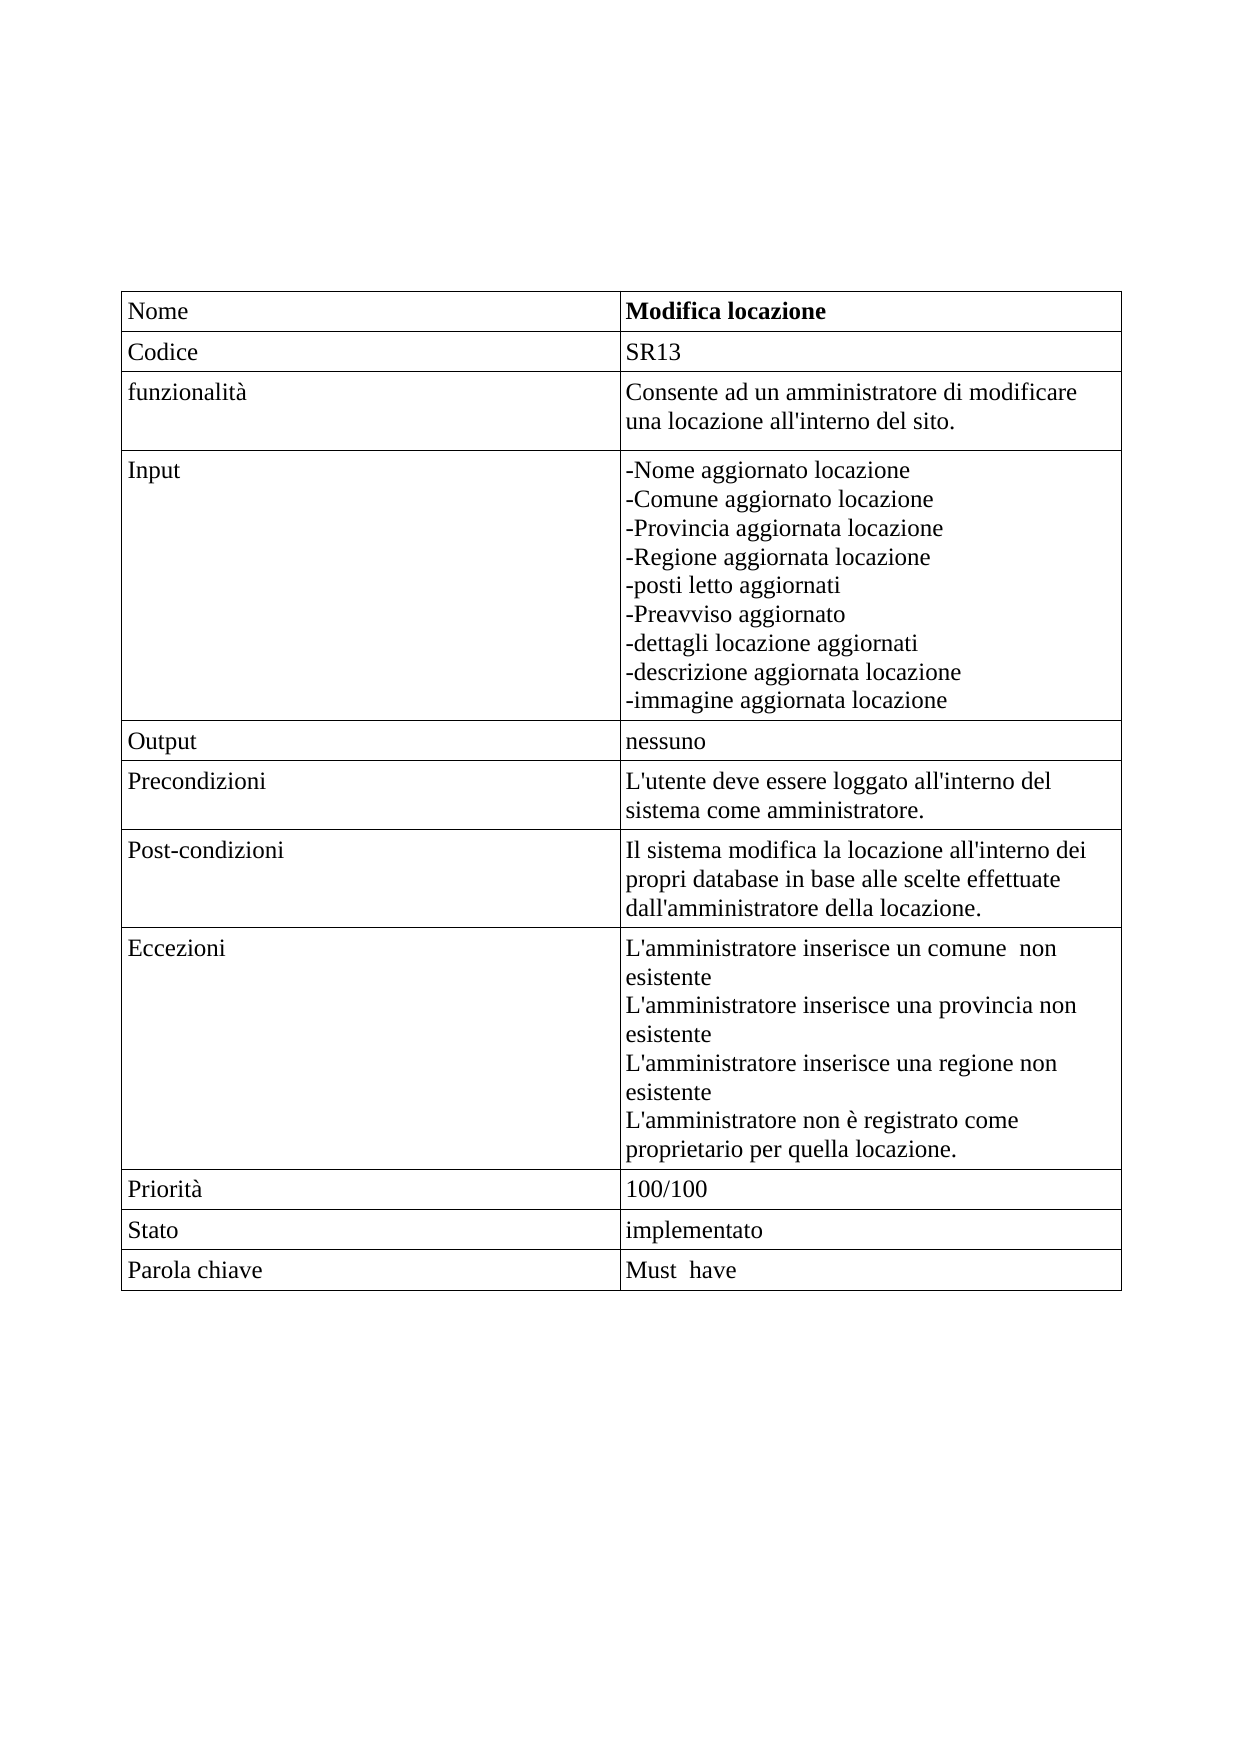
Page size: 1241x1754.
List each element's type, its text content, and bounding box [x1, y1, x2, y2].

table_cell Parola chiave [122, 1250, 620, 1289]
table_cell funzionalità [122, 372, 620, 449]
table_cell Codice [122, 332, 620, 371]
table_cell Il sistema modifica la locazione all'interno dei propri database in base alle scelte effettuate dall'amministratore della locazione. [621, 830, 1121, 927]
table_cell Eccezioni [122, 928, 620, 1169]
table_cell implementato [621, 1210, 1121, 1249]
table_cell L'utente deve essere loggato all'interno del sistema come amministratore. [621, 761, 1121, 829]
table_cell Post-condizioni [122, 830, 620, 927]
table_cell Priorità [122, 1170, 620, 1209]
table_cell Stato [122, 1210, 620, 1249]
table_cell nessuno [621, 721, 1121, 760]
table_cell Precondizioni [122, 761, 620, 829]
table_cell Input [122, 451, 620, 720]
table_cell Output [122, 721, 620, 760]
table_cell Consente ad un amministratore di modificare una locazione all'interno del sito. [621, 372, 1121, 449]
table_cell L'amministratore inserisce un comune non esistente L'amministratore inserisce una provincia non esistente L'amministratore inserisce una regione non esistente L'amministratore non è registrato come proprietario per quella locazione. [621, 928, 1121, 1169]
table_header Nome [122, 292, 620, 331]
table_cell -Nome aggiornato locazione -Comune aggiornato locazione -Provincia aggiornata locazione -Regione aggiornata locazione -posti letto aggiornati -Preavviso aggiornato -dettagli locazione aggiornati -descrizione aggiornata locazione -immagine aggiornata locazione [621, 451, 1121, 720]
table_cell 100/100 [621, 1170, 1121, 1209]
table_cell SR13 [621, 332, 1121, 371]
table_cell Must have [621, 1250, 1121, 1289]
table_header Modifica locazione [621, 292, 1121, 331]
